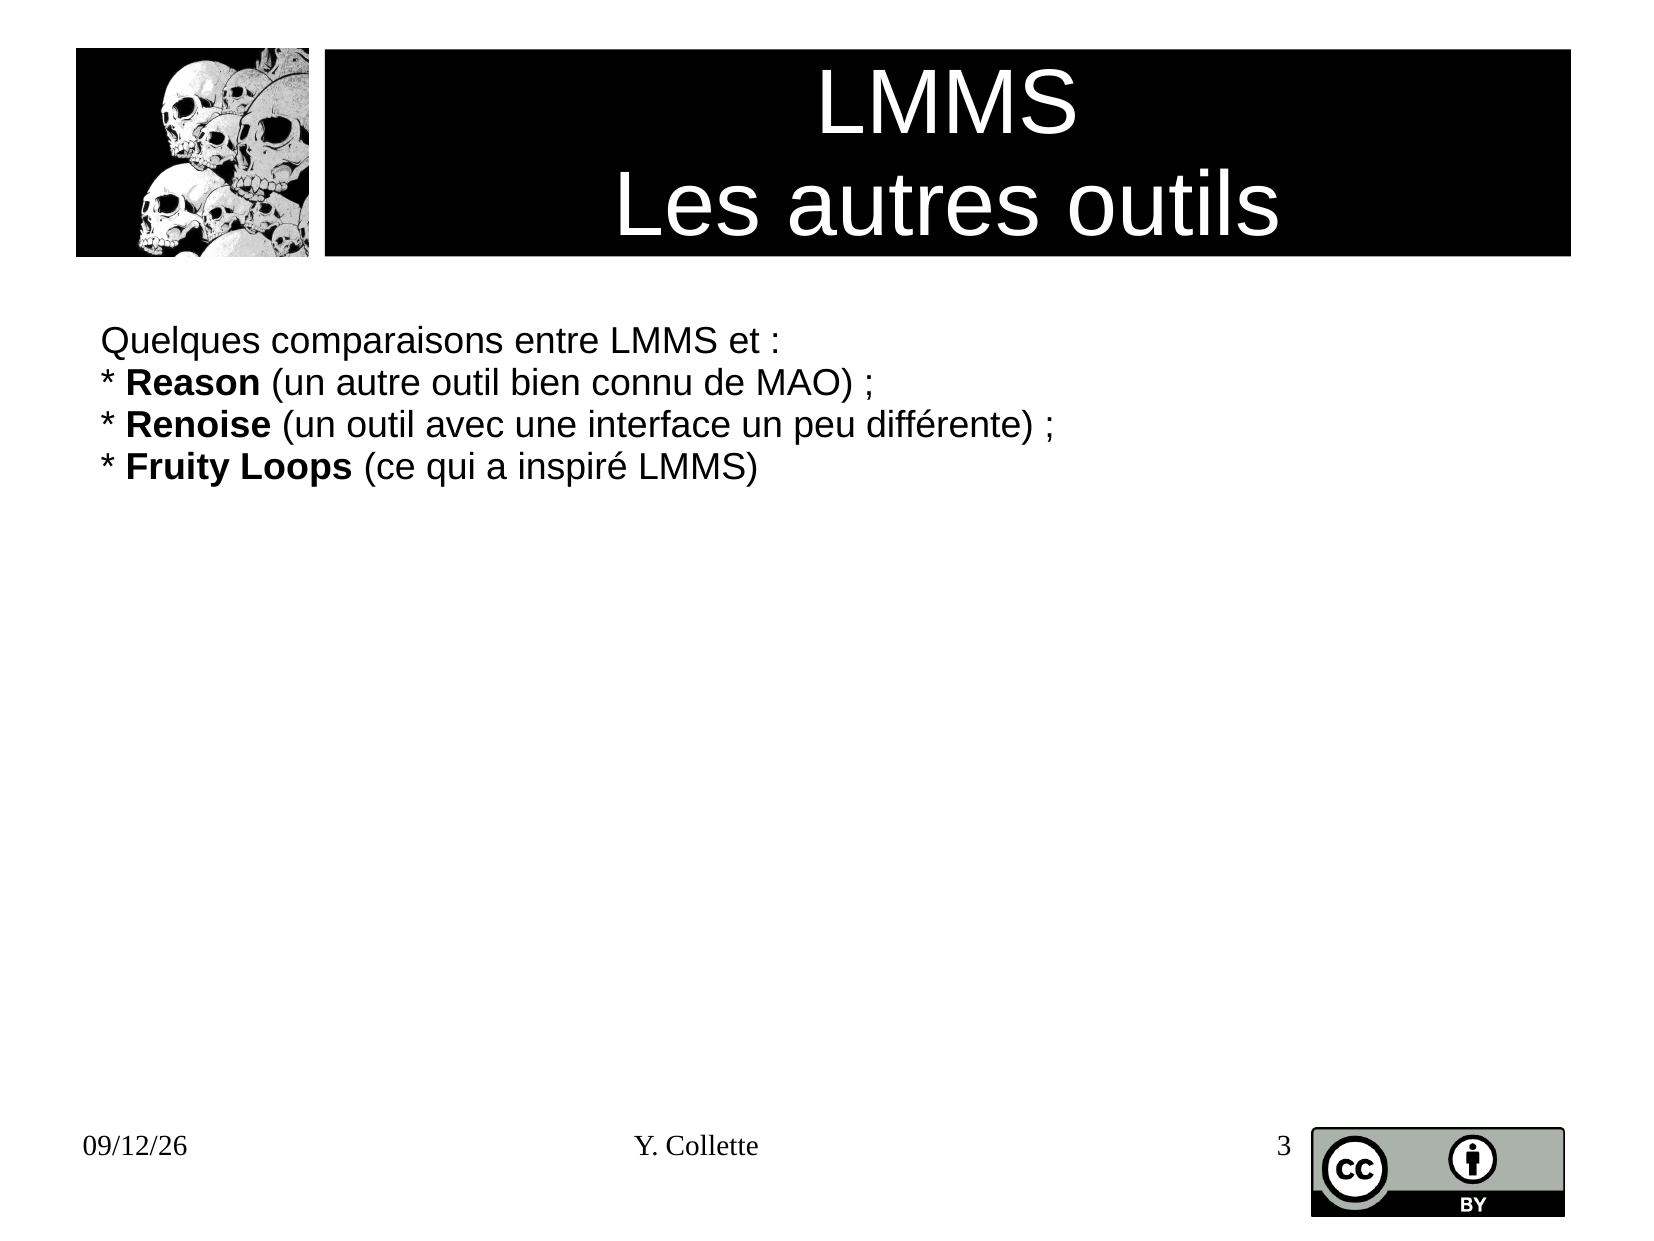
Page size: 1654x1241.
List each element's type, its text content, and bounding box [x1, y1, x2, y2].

picture [76, 48, 309, 257]
title LMMS Les autres outils [324, 49, 1571, 257]
text_box Quelques comparaisons entre LMMS et : * Reason (un autre outil bien connu de MAO) ; * Renoise (un outil avec une interface un peu différente) ; * Fruity Loops (ce qui a inspiré LMMS) [85, 312, 1560, 496]
picture [1311, 1127, 1565, 1217]
